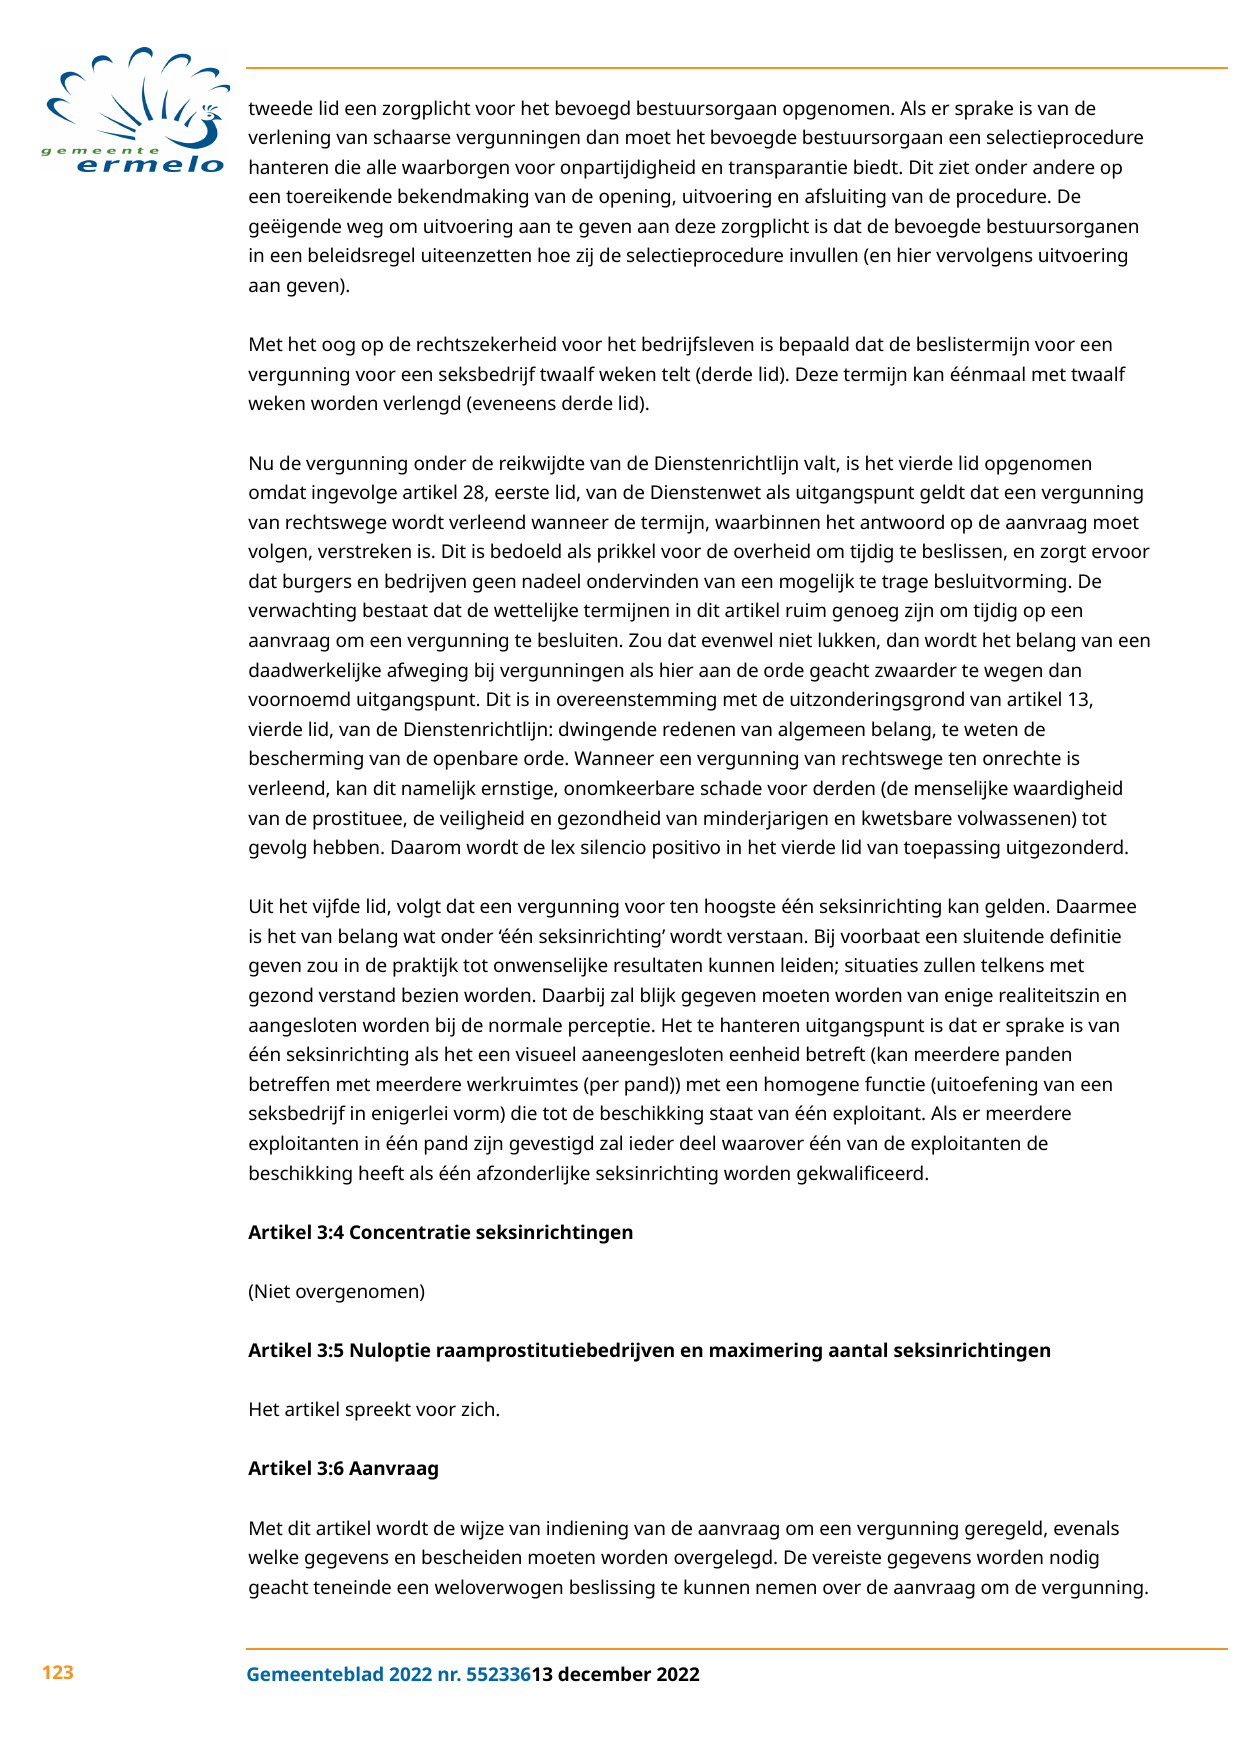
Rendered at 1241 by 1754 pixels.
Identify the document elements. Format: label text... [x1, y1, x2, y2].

text Artikel 3:6 Aanvraag [248, 1456, 1152, 1481]
text Met het oog op de rechtszekerheid voor het bedrijfsleven is bepaald dat de beslistermijn voor een vergunning voor een seksbedrijf twaalf weken telt (derde lid). Deze termijn kan éénmaal met twaalf weken worden verlengd (eveneens derde lid). [248, 331, 1152, 416]
picture [41, 47, 231, 172]
text Artikel 3:4 Concentratie seksinrichtingen [248, 1219, 1152, 1245]
text tweede lid een zorgplicht voor het bevoegd bestuursorgaan opgenomen. Als er sprake is van de verlening van schaarse vergunningen dan moet het bevoegde bestuursorgaan een selectieprocedure hanteren die alle waarborgen voor onpartijdigheid en transparantie biedt. Dit ziet onder andere op een toereikende bekendmaking van de opening, uitvoering en afsluiting van de procedure. De geëigende weg om uitvoering aan te geven aan deze zorgplicht is dat de bevoegde bestuursorganen in een beleidsregel uiteenzetten hoe zij de selectieprocedure invullen (en hier vervolgens uitvoering aan geven). [248, 95, 1152, 298]
text Artikel 3:5 Nuloptie raamprostitutiebedrijven en maximering aantal seksinrichtingen [248, 1337, 1152, 1363]
text Uit het vijfde lid, volgt dat een vergunning voor ten hoogste één seksinrichting kan gelden. Daarmee is het van belang wat onder ‘één seksinrichting’ wordt verstaan. Bij voorbaat een sluitende definitie geven zou in de praktijk tot onwenselijke resultaten kunnen leiden; situaties zullen telkens met gezond verstand bezien worden. Daarbij zal blijk gegeven moeten worden van enige realiteitszin en aangesloten worden bij de normale perceptie. Het te hanteren uitgangspunt is dat er sprake is van één seksinrichting als het een visueel aaneengesloten eenheid betreft (kan meerdere panden betreffen met meerdere werkruimtes (per pand)) met een homogene functie (uitoefening van een seksbedrijf in enigerlei vorm) die tot de beschikking staat van één exploitant. Als er meerdere exploitanten in één pand zijn gevestigd zal ieder deel waarover één van de exploitanten de beschikking heeft als één afzonderlijke seksinrichting worden gekwalificeerd. [248, 893, 1152, 1186]
text Met dit artikel wordt de wijze van indiening van de aanvraag om een vergunning geregeld, evenals welke gegevens en bescheiden moeten worden overgelegd. De vereiste gegevens worden nodig geacht teneinde een weloverwogen beslissing te kunnen nemen over de aanvraag om de vergunning. [248, 1515, 1152, 1600]
text Nu de vergunning onder de reikwijdte van de Dienstenrichtlijn valt, is het vierde lid opgenomen omdat ingevolge artikel 28, eerste lid, van de Dienstenwet als uitgangspunt geldt dat een vergunning van rechtswege wordt verleend wanneer de termijn, waarbinnen het antwoord op de aanvraag moet volgen, verstreken is. Dit is bedoeld als prikkel voor de overheid om tijdig te beslissen, en zorgt ervoor dat burgers en bedrijven geen nadeel ondervinden van een mogelijk te trage besluitvorming. De verwachting bestaat dat de wettelijke termijnen in dit artikel ruim genoeg zijn om tijdig op een aanvraag om een vergunning te besluiten. Zou dat evenwel niet lukken, dan wordt het belang van een daadwerkelijke afweging bij vergunningen als hier aan de orde geacht zwaarder te wegen dan voornoemd uitgangspunt. Dit is in overeenstemming met de uitzonderingsgrond van artikel 13, vierde lid, van de Dienstenrichtlijn: dwingende redenen van algemeen belang, te weten de bescherming van de openbare orde. Wanneer een vergunning van rechtswege ten onrechte is verleend, kan dit namelijk ernstige, onomkeerbare schade voor derden (de menselijke waardigheid van de prostituee, de veiligheid en gezondheid van minderjarigen en kwetsbare volwassenen) tot gevolg hebben. Daarom wordt de lex silencio positivo in het vierde lid van toepassing uitgezonderd. [248, 450, 1152, 860]
text (Niet overgenomen) [248, 1278, 1152, 1304]
text Het artikel spreekt voor zich. [248, 1396, 1152, 1422]
